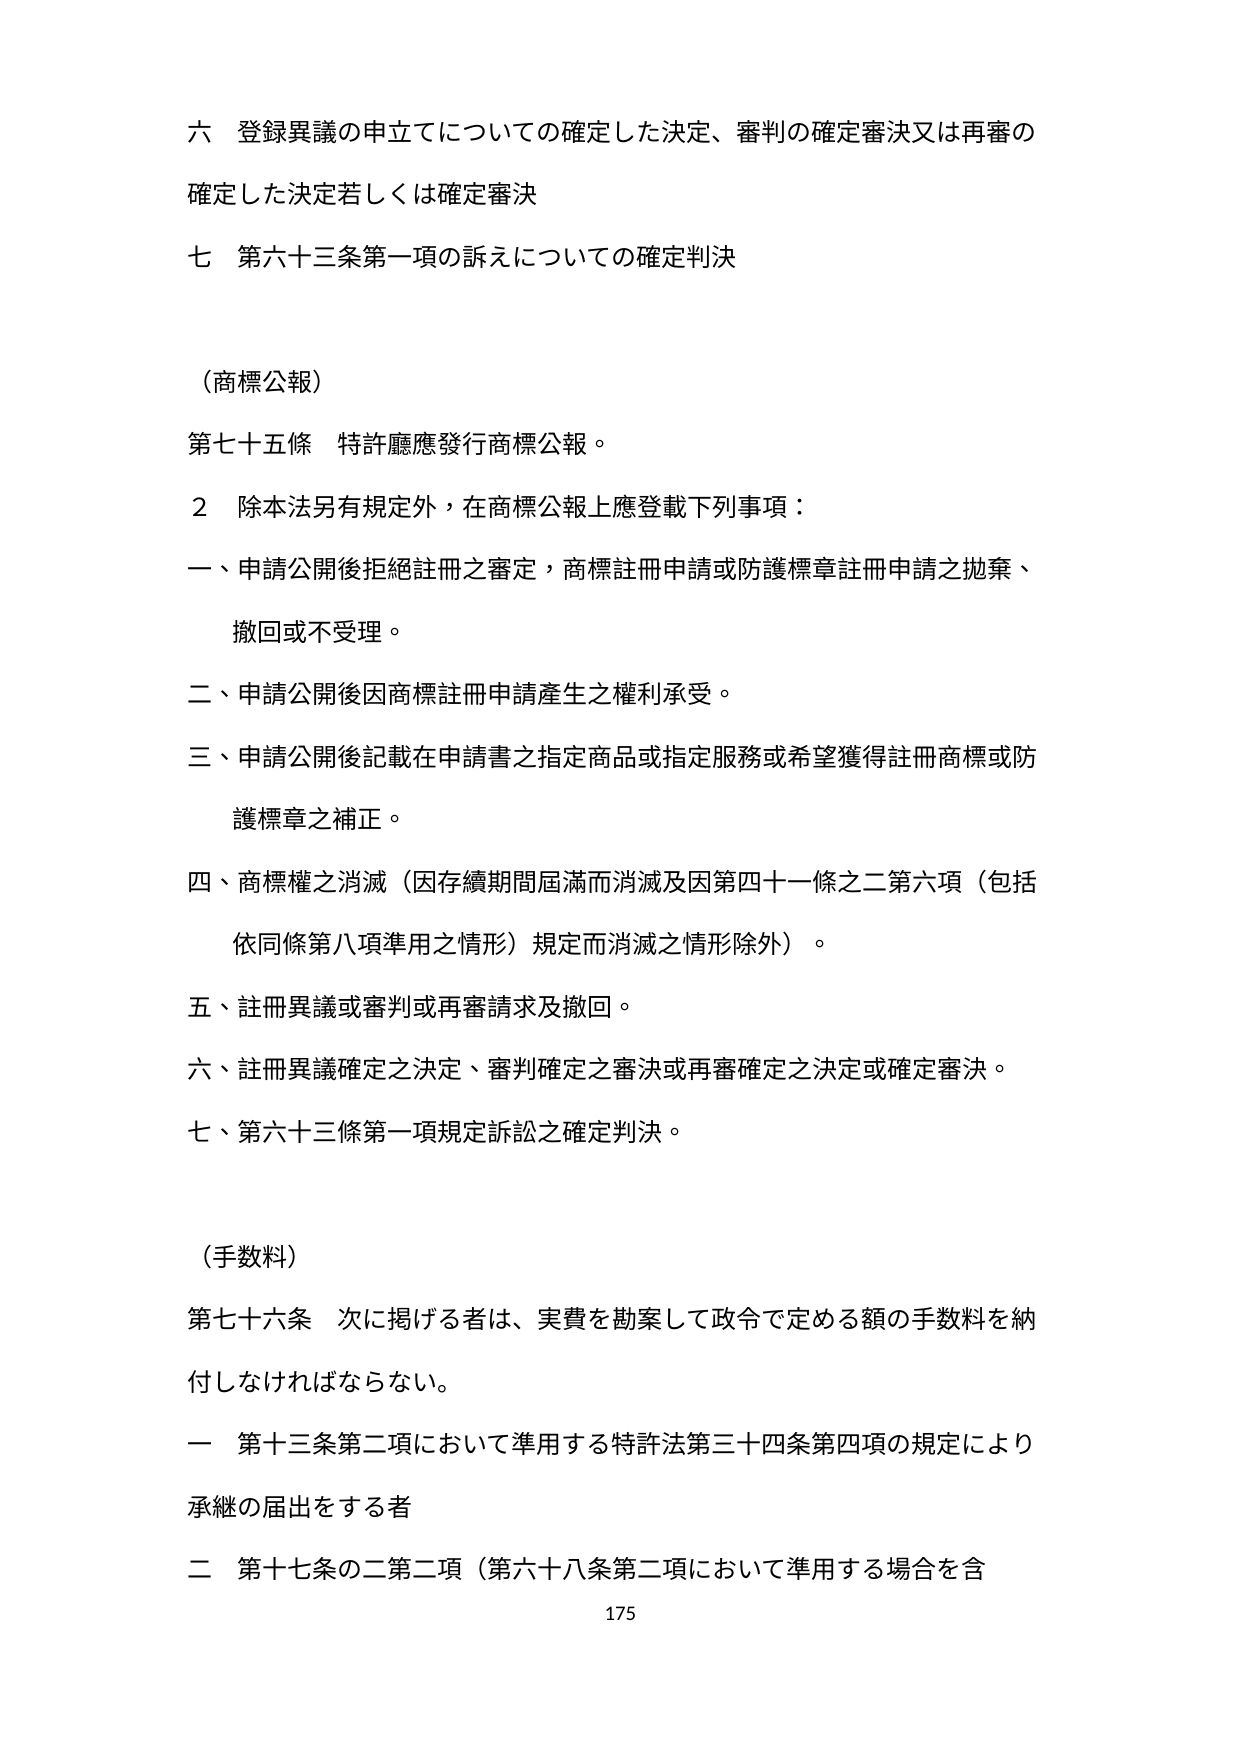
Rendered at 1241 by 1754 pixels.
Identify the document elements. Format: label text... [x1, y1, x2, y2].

text 三、申請公開後記載在申請書之指定商品或指定服務或希望獲得註冊商標或防護標章之補正。 [187, 714, 1053, 839]
text 六、註冊異議確定之決定、審判確定之審決或再審確定之決定或確定審決。 [187, 1026, 1053, 1089]
text 四、商標權之消滅（因存續期間屆滿而消滅及因第四十一條之二第六項（包括依同條第八項準用之情形）規定而消滅之情形除外）。 [187, 839, 1053, 964]
text （手数料） [187, 1214, 1053, 1276]
text 六 登録異議の申立てについての確定した決定、審判の確定審決又は再審の確定した決定若しくは確定審決 [187, 89, 1053, 214]
text 一 第十三条第二項において準用する特許法第三十四条第四項の規定により承継の届出をする者 [187, 1401, 1053, 1526]
text 二、申請公開後因商標註冊申請產生之權利承受。 [187, 651, 1053, 714]
text （商標公報） [187, 339, 1053, 401]
text 第七十五條 特許廳應發行商標公報。 [187, 401, 1053, 464]
text ２ 除本法另有規定外，在商標公報上應登載下列事項： [187, 464, 1053, 526]
text 二 第十七条の二第二項（第六十八条第二項において準用する場合を含 [187, 1526, 1053, 1589]
text 七 第六十三条第一項の訴えについての確定判決 [187, 214, 1053, 276]
text 第七十六条 次に掲げる者は、実費を勘案して政令で定める額の手数料を納付しなければならない。 [187, 1276, 1053, 1401]
text 五、註冊異議或審判或再審請求及撤回。 [187, 964, 1053, 1026]
text 一、申請公開後拒絕註冊之審定，商標註冊申請或防護標章註冊申請之拋棄、撤回或不受理。 [187, 526, 1053, 651]
text 七、第六十三條第一項規定訴訟之確定判決。 [187, 1089, 1053, 1151]
